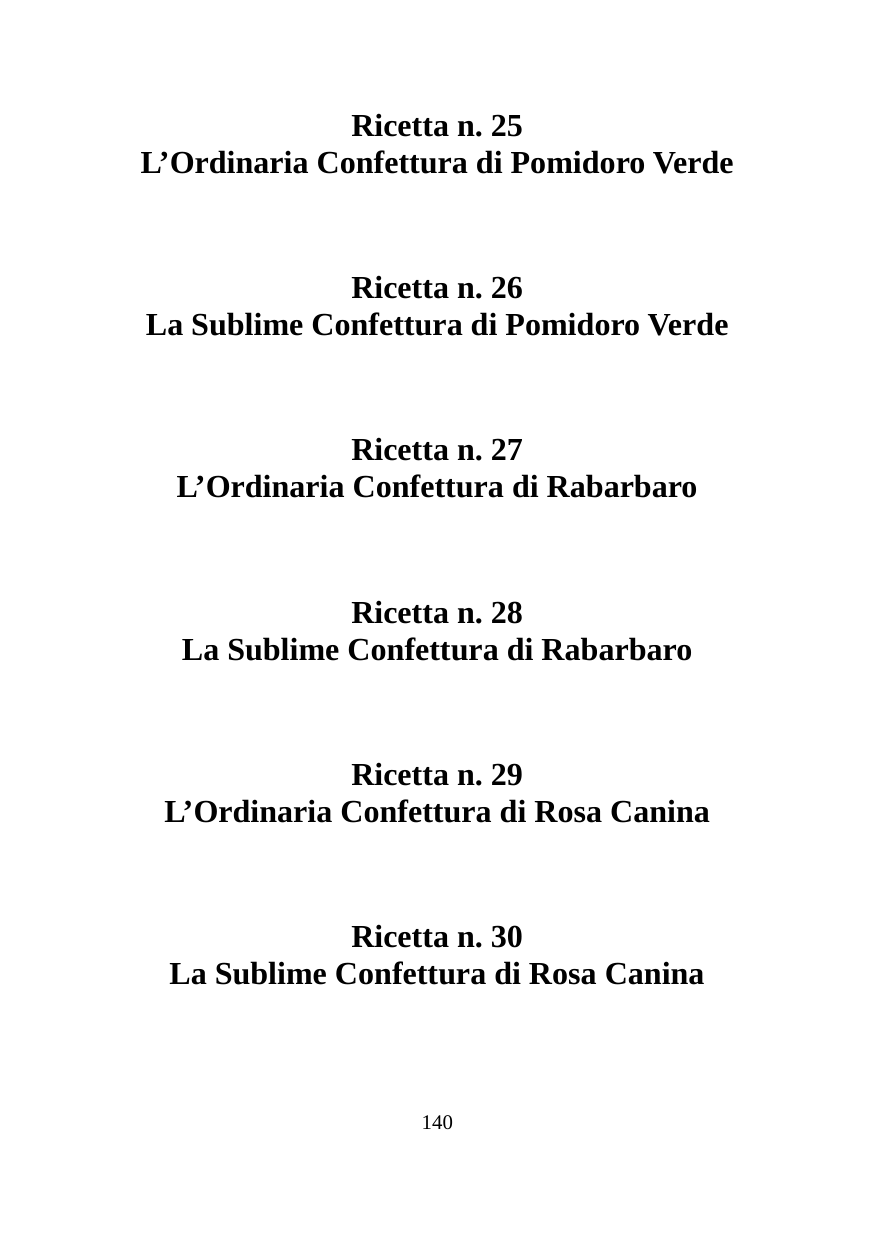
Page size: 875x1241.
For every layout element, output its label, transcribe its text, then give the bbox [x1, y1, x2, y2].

subtitle Ricetta n. 29 L’Ordinaria Confettura di Rosa Canina [106, 755, 768, 829]
subtitle Ricetta n. 30 La Sublime Confettura di Rosa Canina [106, 918, 768, 991]
subtitle Ricetta n. 25 L’Ordinaria Confettura di Pomidoro Verde [106, 106, 768, 180]
subtitle Ricetta n. 27 L’Ordinaria Confettura di Rabarbaro [106, 431, 768, 504]
subtitle Ricetta n. 28 La Sublime Confettura di Rabarbaro [106, 593, 768, 667]
subtitle Ricetta n. 26 La Sublime Confettura di Pomidoro Verde [106, 268, 768, 342]
